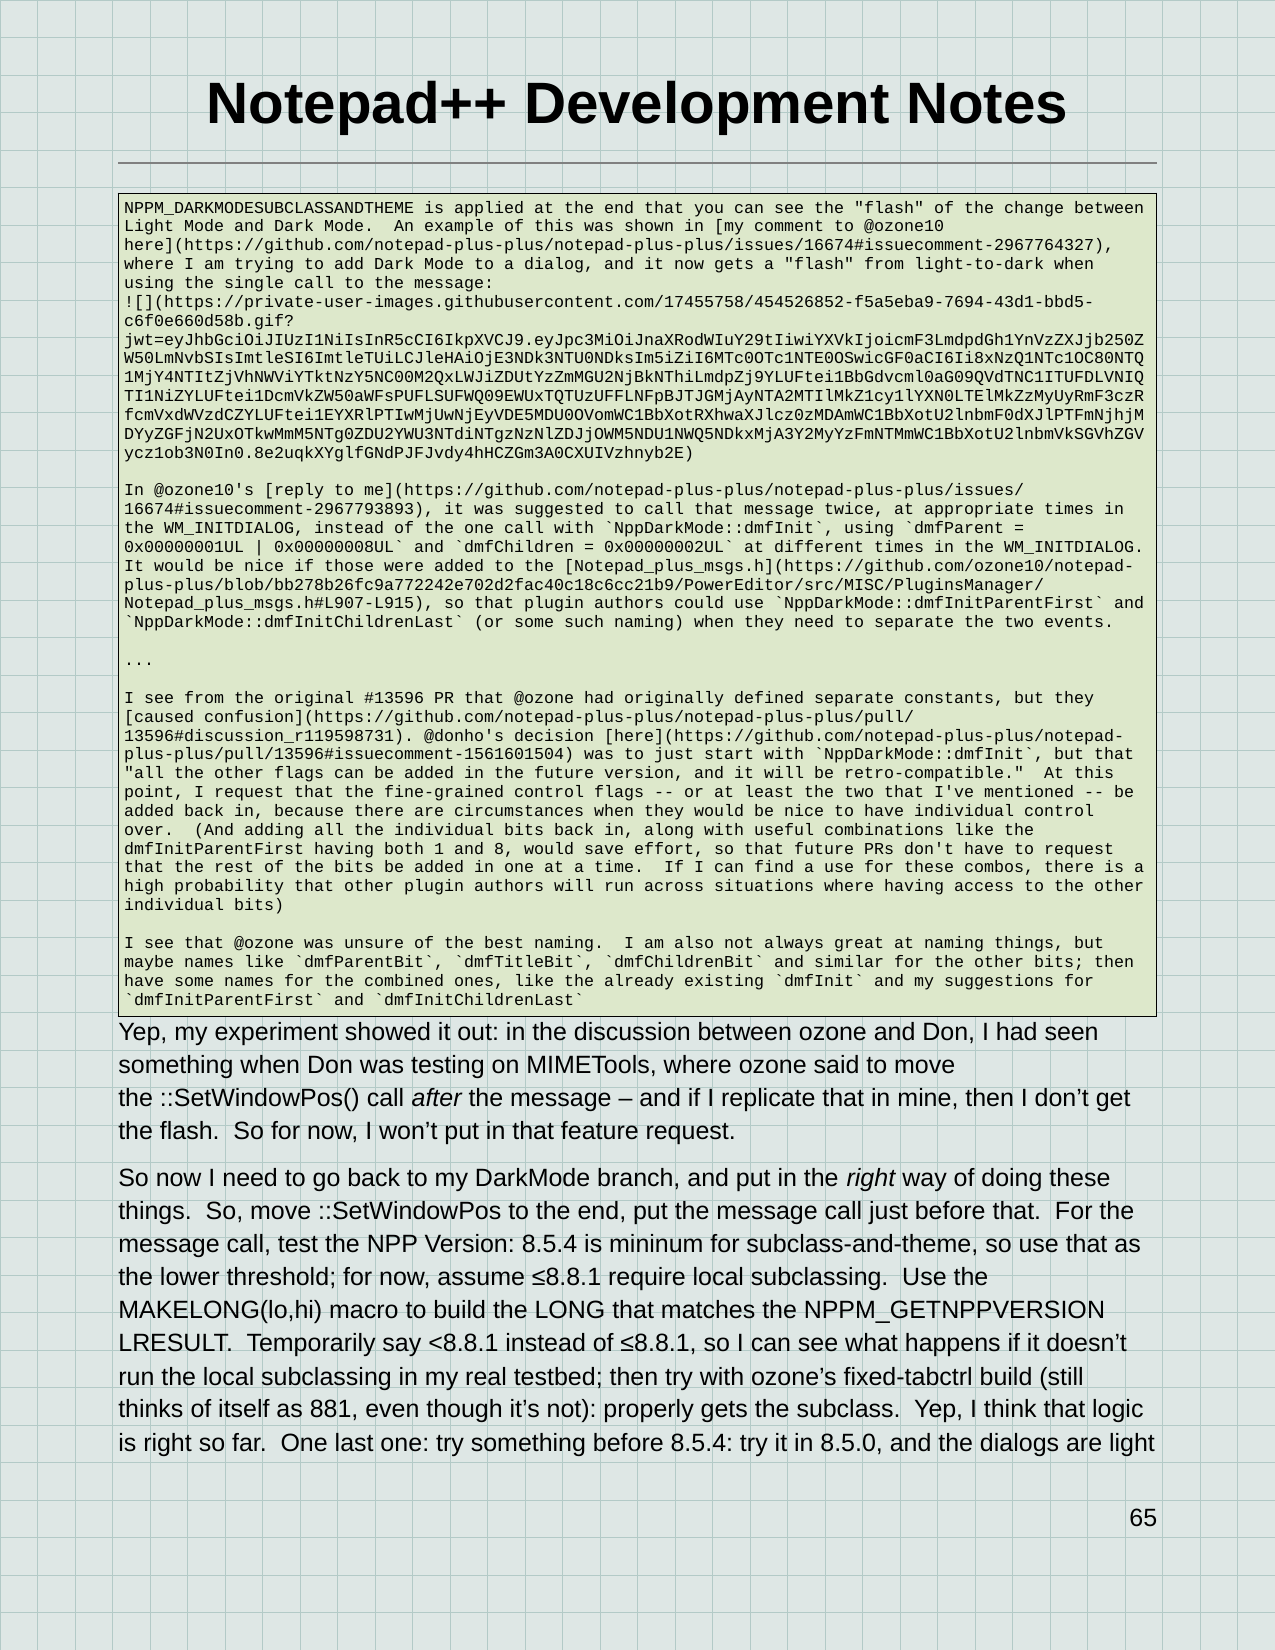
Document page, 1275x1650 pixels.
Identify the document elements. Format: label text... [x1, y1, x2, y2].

text Yep, my experiment showed it out: in the discussion between ozone and Don, I had seen something when Don was testing on MIMETools, where ozone said to move the ::SetWindowPos() call after the message – and if I replicate that in mine, then I don’t get the flash. So for now, I won’t put in that feature request. [118, 1017, 1157, 1144]
table_header NPPM_DARKMODESUBCLASSANDTHEME is applied at the end that you can see the "flash" of the change between Light Mode and Dark Mode. An example of this was shown in [my comment to @ozone10 here](https://github.com/notepad-plus-plus/notepad-plus-plus/issues/16674#issuecomment-2967764327), where I am trying to add Dark Mode to a dialog, and it now gets a "flash" from light-to-dark when using the single call to the message: ![](https://private-user-images.githubusercontent.com/17455758/454526852-f5a5eba9-7694-43d1-bbd5-c6f0e660d58b.gif?jwt=eyJhbGciOiJIUzI1NiIsInR5cCI6IkpXVCJ9.eyJpc3MiOiJnaXRodWIuY29tIiwiYXVkIjoicmF3LmdpdGh1YnVzZXJjb250ZW50LmNvbSIsImtleSI6ImtleTUiLCJleHAiOjE3NDk3NTU0NDksIm5iZiI6MTc0OTc1NTE0OSwicGF0aCI6Ii8xNzQ1NTc1OC80NTQ1MjY4NTItZjVhNWViYTktNzY5NC00M2QxLWJiZDUtYzZmMGU2NjBkNThiLmdpZj9YLUFtei1BbGdvcml0aG09QVdTNC1ITUFDLVNIQTI1NiZYLUFtei1DcmVkZW50aWFsPUFLSUFWQ09EWUxTQTUzUFFLNFpBJTJGMjAyNTA2MTIlMkZ1cy1lYXN0LTElMkZzMyUyRmF3czRfcmVxdWVzdCZYLUFtei1EYXRlPTIwMjUwNjEyVDE5MDU0OVomWC1BbXotRXhwaXJlcz0zMDAmWC1BbXotU2lnbmF0dXJlPTFmNjhjMDYyZGFjN2UxOTkwMmM5NTg0ZDU2YWU3NTdiNTgzNzNlZDJjOWM5NDU1NWQ5NDkxMjA3Y2MyYzFmNTMmWC1BbXotU2lnbmVkSGVhZGVycz1ob3N0In0.8e2uqkXYglfGNdPJFJvdy4hHCZGm3A0CXUIVzhnyb2E) In @ozone10's [reply to me](https://github.com/notepad-plus-plus/notepad-plus-plus/issues/16674#issuecomment-2967793893), it was suggested to call that message twice, at appropriate times in the WM_INITDIALOG, instead of the one call with `NppDarkMode::dmfInit`, using `dmfParent = 0x00000001UL | 0x00000008UL` and `dmfChildren = 0x00000002UL` at different times in the WM_INITDIALOG. It would be nice if those were added to the [Notepad_plus_msgs.h](https://github.com/ozone10/notepad-plus-plus/blob/bb278b26fc9a772242e702d2fac40c18c6cc21b9/PowerEditor/src/MISC/PluginsManager/Notepad_plus_msgs.h#L907-L915), so that plugin authors could use `NppDarkMode::dmfInitParentFirst` and `NppDarkMode::dmfInitChildrenLast` (or some such naming) when they need to separate the two events. ... I see from the original #13596 PR that @ozone had originally defined separate constants, but they [caused confusion](https://github.com/notepad-plus-plus/notepad-plus-plus/pull/13596#discussion_r119598731). @donho's decision [here](https://github.com/notepad-plus-plus/notepad-plus-plus/pull/13596#issuecomment-1561601504) was to just start with `NppDarkMode::dmfInit`, but that "all the other flags can be added in the future version, and it will be retro-compatible." At this point, I request that the fine-grained control flags -- or at least the two that I've mentioned -- be added back in, because there are circumstances when they would be nice to have individual control over. (And adding all the individual bits back in, along with useful combinations like the dmfInitParentFirst having both 1 and 8, would save effort, so that future PRs don't have to request that the rest of the bits be added in one at a time. If I can find a use for these combos, there is a high probability that other plugin authors will run across situations where having access to the other individual bits) I see that @ozone was unsure of the best naming. I am also not always great at naming things, but maybe names like `dmfParentBit`, `dmfTitleBit`, `dmfChildrenBit` and similar for the other bits; then have some names for the combined ones, like the already existing `dmfInit` and my suggestions for `dmfInitParentFirst` and `dmfInitChildrenLast` [119, 194, 1156, 1016]
text So now I need to go back to my DarkMode branch, and put in the right way of doing these things. So, move ::SetWindowPos to the end, put the message call just before that. For the message call, test the NPP Version: 8.5.4 is mininum for subclass-and-theme, so use that as the lower threshold; for now, assume ≤8.8.1 require local subclassing. Use the MAKELONG(lo,hi) macro to build the LONG that matches the NPPM_GETNPPVERSION LRESULT. Temporarily say <8.8.1 instead of ≤8.8.1, so I can see what happens if it doesn’t run the local subclassing in my real testbed; then try with ozone’s fixed-tabctrl build (still thinks of itself as 881, even though it’s not): properly gets the subclass. Yep, I think that logic is right so far. One last one: try something before 8.5.4: try it in 8.5.0, and the dialogs are light [118, 1163, 1157, 1456]
